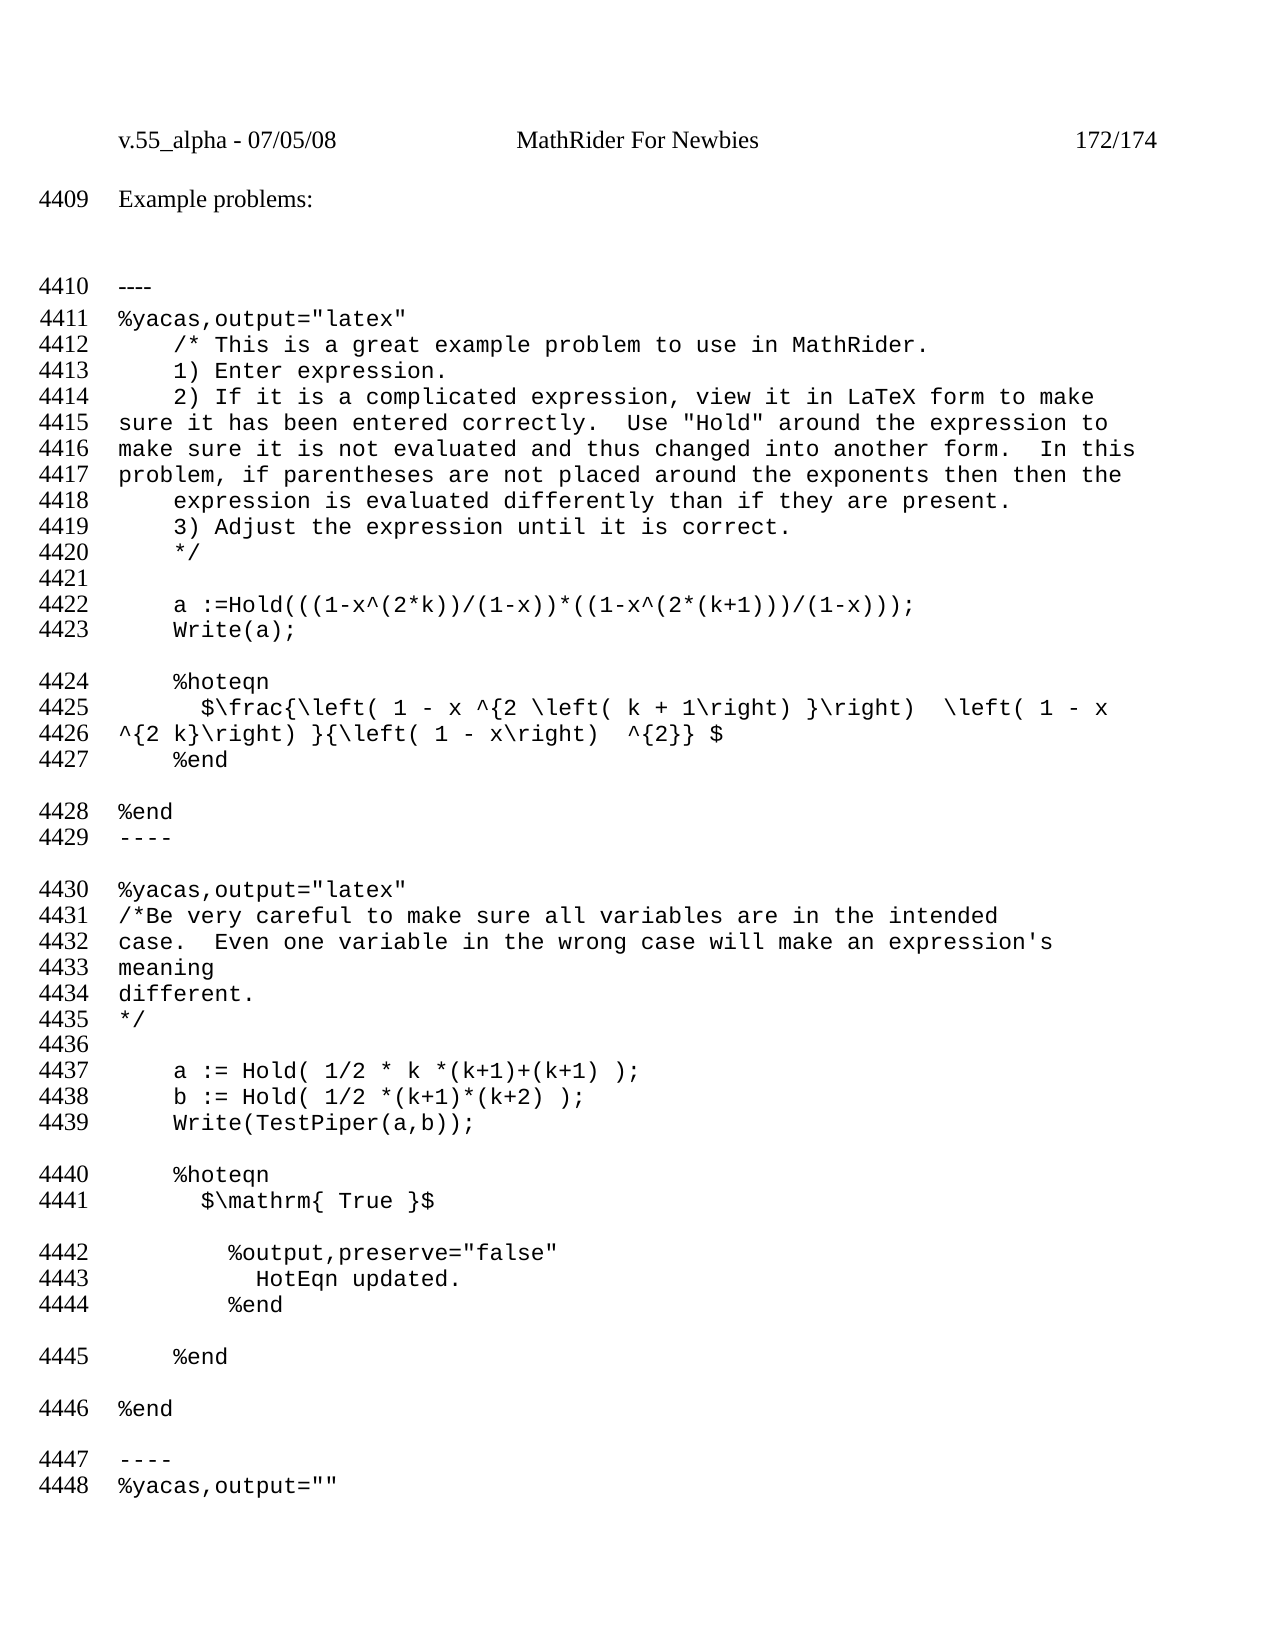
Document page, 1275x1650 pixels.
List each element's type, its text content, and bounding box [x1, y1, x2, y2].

text %output,preserve="false" [118, 1241, 1157, 1267]
text Write(TestPiper(a,b)); [118, 1112, 1157, 1138]
text case. Even one variable in the wrong case will make an expression's meaning [118, 930, 1157, 982]
text 2) If it is a complicated expression, view it in LaTeX form to make sure it has been entered correctly. Use "Hold" around the expression to make sure it is not evaluated and thus changed into another form. In this problem, if parentheses are not placed around the exponents then then the [118, 385, 1157, 489]
text a :=Hold(((1-x^(2*k))/(1-x))*((1-x^(2*(k+1)))/(1-x))); [118, 593, 1157, 619]
text expression is evaluated differently than if they are present. [118, 489, 1157, 515]
text Example problems: [118, 184, 1157, 213]
text %yacas,output="latex" [118, 878, 1157, 904]
text 1) Enter expression. [118, 359, 1157, 385]
text $\frac{\left( 1 - x ^{2 \left( k + 1\right) }\right) \left( 1 - x ^{2 k}\right) }{\left( 1 - x\right) ^{2}} $ [118, 697, 1157, 748]
text %hoteqn [118, 671, 1157, 697]
text different. [118, 982, 1157, 1008]
text /* This is a great example problem to use in MathRider. [118, 333, 1157, 359]
text */ [118, 1008, 1157, 1034]
text a := Hold( 1/2 * k *(k+1)+(k+1) ); [118, 1060, 1157, 1086]
text %hoteqn [118, 1163, 1157, 1189]
text b := Hold( 1/2 *(k+1)*(k+2) ); [118, 1086, 1157, 1112]
text */ [118, 541, 1157, 567]
text 3) Adjust the expression until it is correct. [118, 515, 1157, 541]
text /*Be very careful to make sure all variables are in the intended [118, 904, 1157, 930]
text %yacas,output="" [118, 1475, 1157, 1501]
text ---- [118, 826, 1157, 852]
text %end [118, 748, 1157, 774]
text %end [118, 1345, 1157, 1371]
text %yacas,output="latex" [118, 308, 1157, 333]
text %end [118, 1293, 1157, 1319]
text ---- [118, 1449, 1157, 1475]
text ---- [118, 271, 1157, 300]
text %end [118, 800, 1157, 826]
text %end [118, 1397, 1157, 1423]
text Write(a); [118, 619, 1157, 645]
text HotEqn updated. [118, 1267, 1157, 1293]
text $\mathrm{ True }$ [118, 1189, 1157, 1215]
